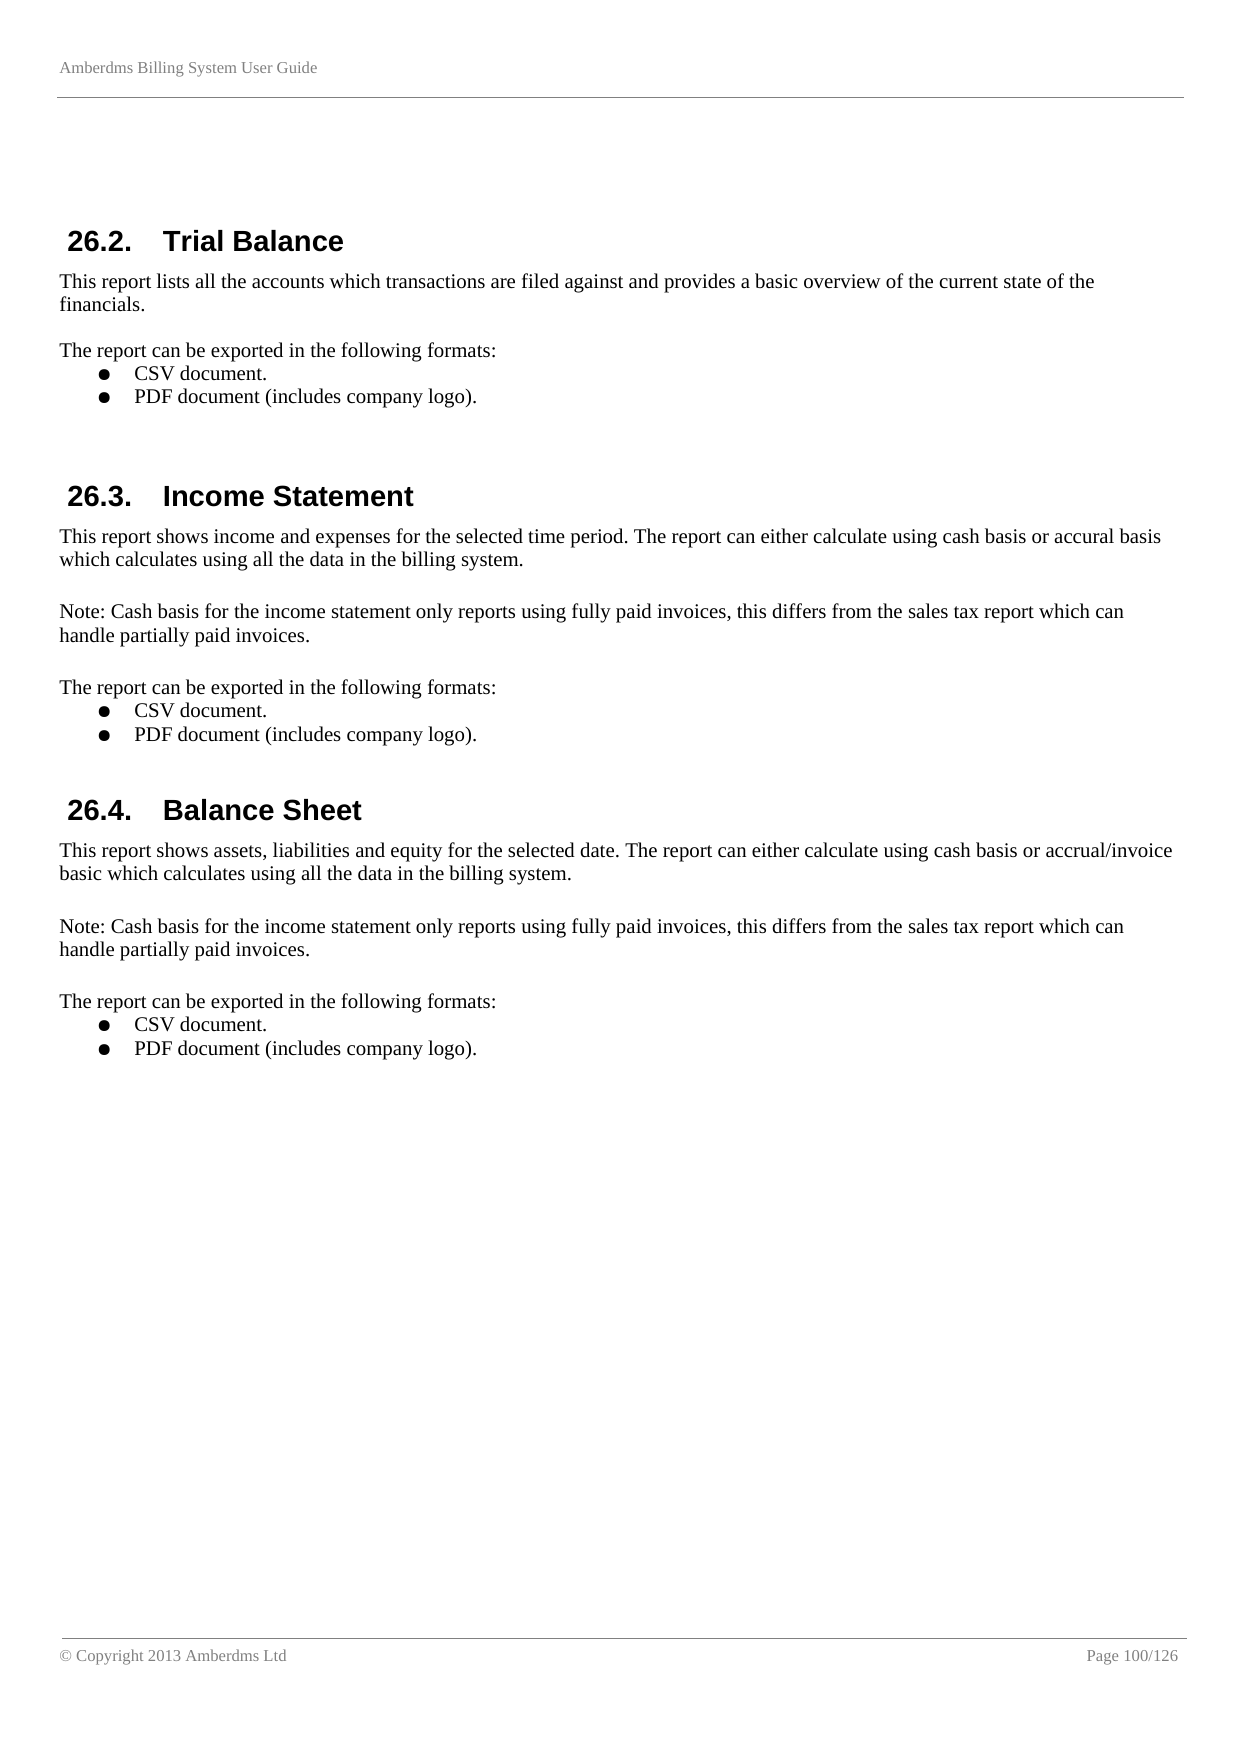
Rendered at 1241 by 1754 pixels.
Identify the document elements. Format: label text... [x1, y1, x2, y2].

list CSV document. [97, 362, 1181, 385]
text Note: Cash basis for the income statement only reports using fully paid invoices, this differs from the sales tax report which can handle partially paid invoices. [59, 600, 1181, 647]
text This report shows income and expenses for the selected time period. The report can either calculate using cash basis or accural basis which calculates using all the data in the billing system. [59, 525, 1181, 571]
text Note: Cash basis for the income statement only reports using fully paid invoices, this differs from the sales tax report which can handle partially paid invoices. [59, 914, 1181, 961]
subtitle Trial Balance [59, 224, 1181, 257]
list PDF document (includes company logo). [97, 1036, 1181, 1059]
subtitle Income Statement [59, 479, 1181, 512]
list CSV document. [97, 1013, 1181, 1036]
text The report can be exported in the following formats: [59, 339, 1181, 362]
text The report can be exported in the following formats: [59, 676, 1181, 699]
list CSV document. [97, 699, 1181, 722]
list PDF document (includes company logo). [97, 722, 1181, 746]
text This report shows assets, liabilities and equity for the selected date. The report can either calculate using cash basis or accrual/invoice basic which calculates using all the data in the billing system. [59, 839, 1181, 885]
list PDF document (includes company logo). [97, 385, 1181, 408]
text The report can be exported in the following formats: [59, 990, 1181, 1013]
subtitle Balance Sheet [59, 794, 1181, 826]
text This report lists all the accounts which transactions are filed against and provides a basic overview of the current state of the financials. [59, 269, 1181, 316]
